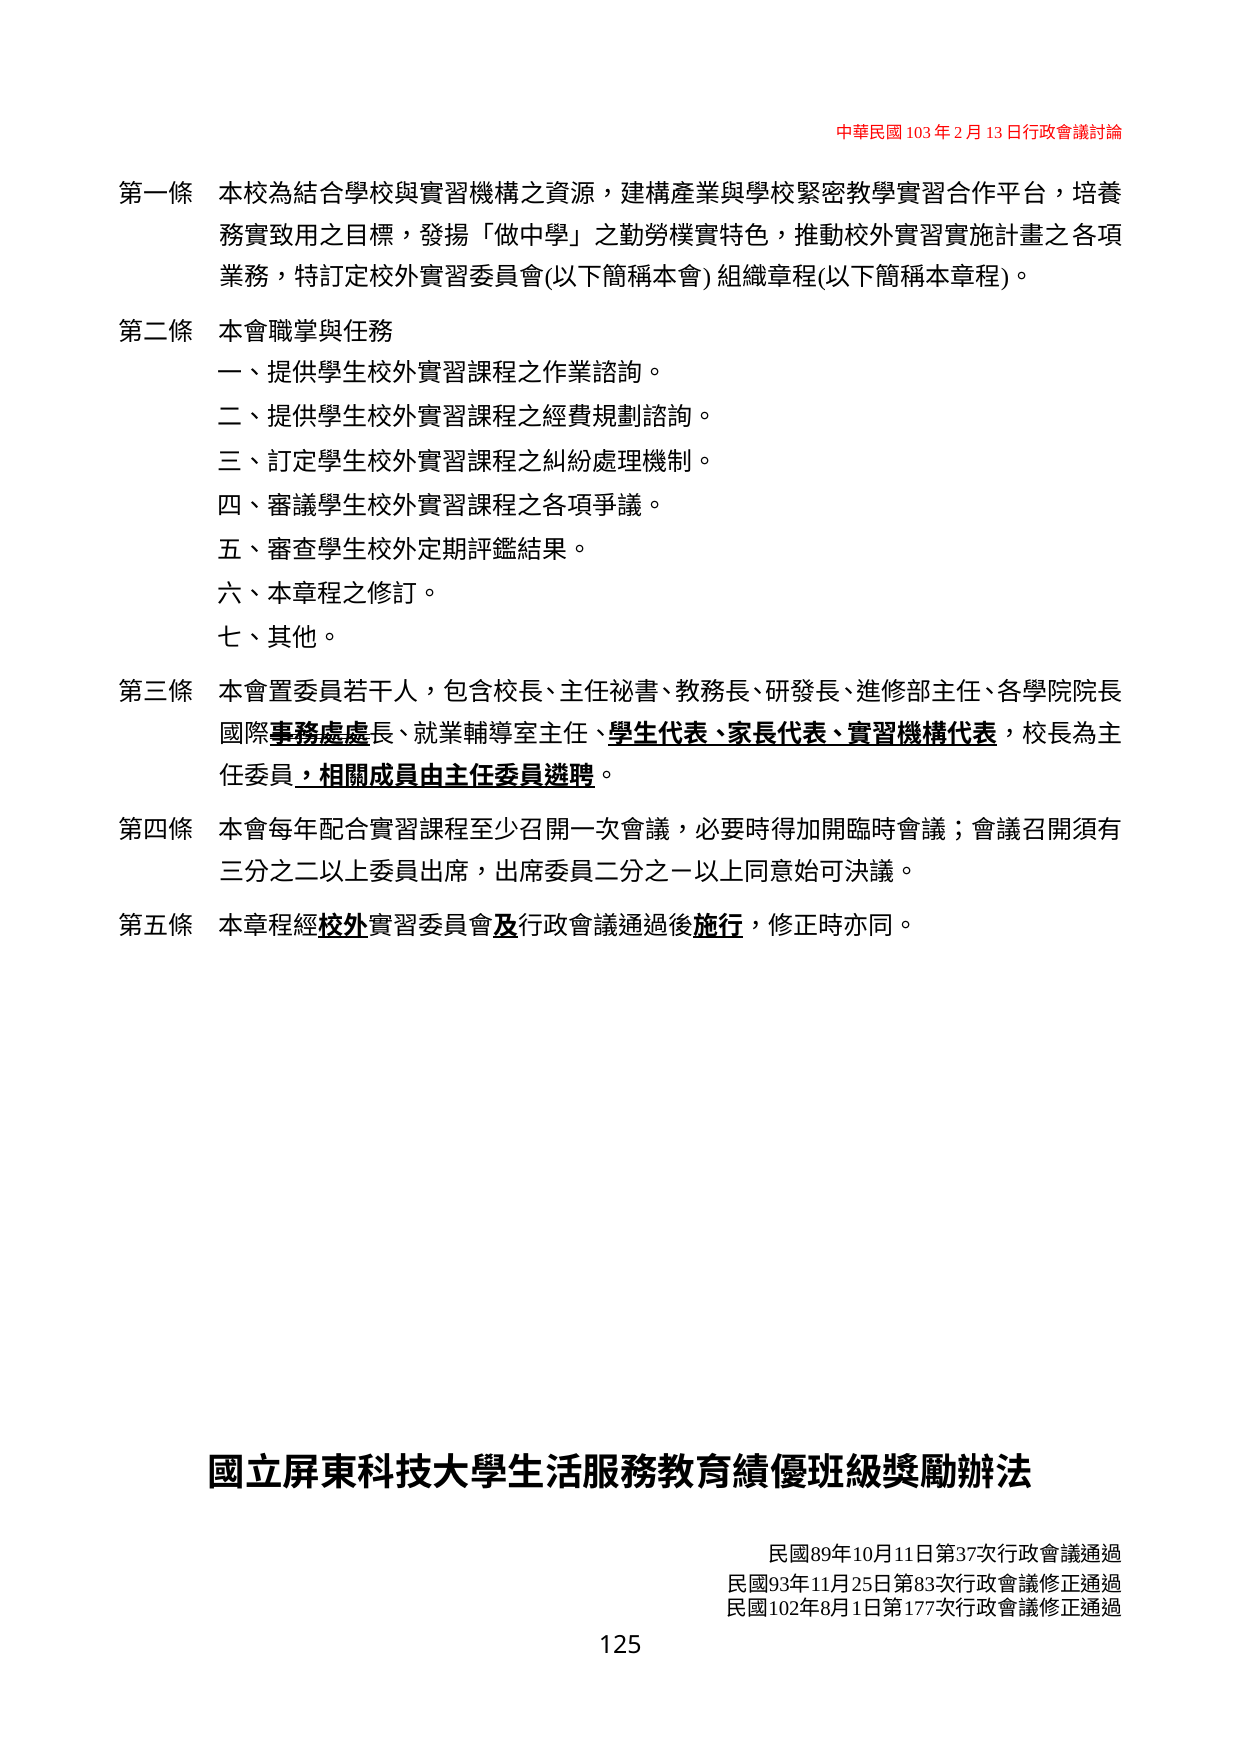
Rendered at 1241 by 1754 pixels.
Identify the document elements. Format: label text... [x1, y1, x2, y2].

text 一、提供學生校外實習課程之作業諮詢。 [118, 347, 1122, 389]
text 第三條 本會置委員若干人，包含校長、主任祕書、教務長、研發長、進修部主任、各學院院長、國際事務處處長、就業輔導室主任、學生代表、家長代表、實習機構代表，校長為主任委員，相關成員由主任委員遴聘。 [118, 666, 1122, 791]
text 六、本章程之修訂。 [118, 568, 1122, 610]
text 國立屏東科技大學生活服務教育績優班級獎勵辦法 [118, 1441, 1122, 1496]
text 五、審查學生校外定期評鑑結果。 [118, 524, 1122, 566]
text 七、其他。 [118, 612, 1122, 654]
text 二、提供學生校外實習課程之經費規劃諮詢。 [118, 391, 1122, 433]
text 中華民國103年2月13日行政會議討論 [118, 118, 1122, 143]
text 第四條 本會每年配合實習課程至少召開一次會議，必要時得加開臨時會議；會議召開須有三分之二以上委員出席，出席委員二分之ㄧ以上同意始可決議。 [118, 804, 1122, 887]
text 第二條 本會職掌與任務 [118, 306, 1122, 347]
text 民國89年10月11日第37次行政會議通過 [118, 1537, 1122, 1567]
text 第一條 本校為結合學校與實習機構之資源，建構產業與學校緊密教學實習合作平台，培養務實致用之目標，發揚「做中學」之勤勞樸實特色，推動校外實習實施計畫之各項業務，特訂定校外實習委員會(以下簡稱本會) 組織章程(以下簡稱本章程)。 [118, 168, 1122, 293]
text 民國93年11月25日第83次行政會議修正通過 [118, 1567, 1122, 1598]
text 三、訂定學生校外實習課程之糾紛處理機制。 [118, 436, 1122, 477]
text 四、審議學生校外實習課程之各項爭議。 [118, 480, 1122, 521]
text 第五條 本章程經校外實習委員會及行政會議通過後施行，修正時亦同。 [118, 900, 1122, 941]
text 民國102年8月1日第177次行政會議修正通過 [118, 1598, 1122, 1620]
